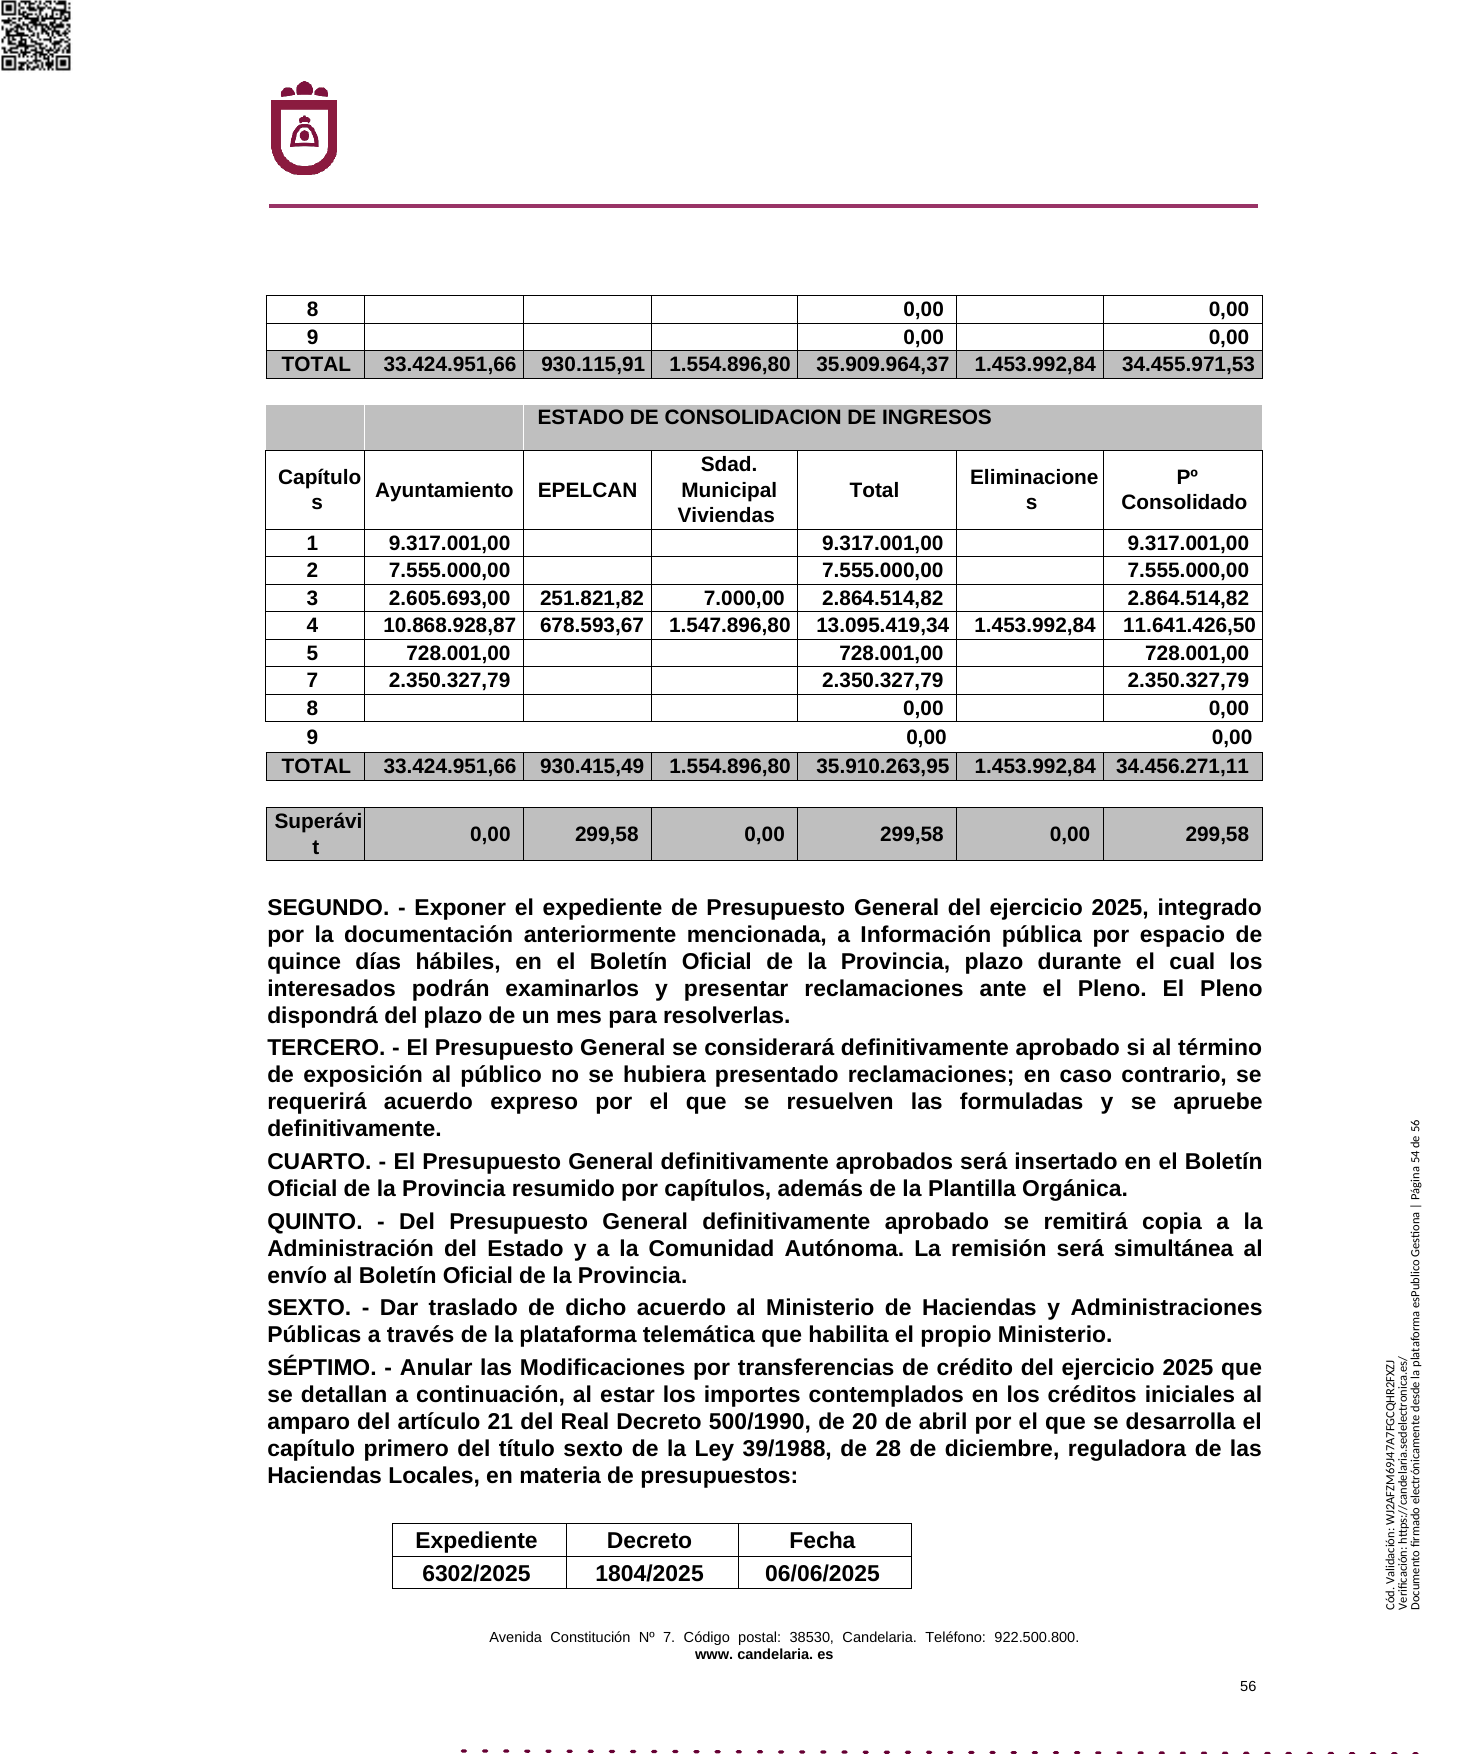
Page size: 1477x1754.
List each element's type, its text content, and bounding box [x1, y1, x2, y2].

table_cell [957, 296, 1103, 323]
table_cell 1.453.992,84 [957, 612, 1103, 639]
table_cell 0,00 [365, 808, 523, 860]
table_cell [266, 781, 364, 807]
table_header Fecha [739, 1524, 911, 1556]
table_header 35.910.263,95 [798, 753, 956, 780]
table_cell [365, 781, 523, 807]
table_cell [524, 781, 651, 807]
table_header [1103, 405, 1262, 450]
table_cell 9 [267, 324, 364, 350]
table_cell 2.350.327,79 [365, 667, 523, 694]
table_header [365, 405, 523, 450]
table_cell 1.453.992,84 [957, 351, 1103, 378]
table_cell 06/06/2025 [739, 1557, 911, 1588]
table_cell 2.350.327,79 [798, 667, 956, 694]
table_cell 11.641.426,50 [1104, 612, 1262, 639]
table_cell [957, 557, 1103, 584]
table_cell TOTAL [267, 351, 364, 378]
table_cell 299,58 [524, 808, 651, 860]
table_cell [651, 781, 798, 807]
table_cell Ayuntamiento [365, 451, 523, 529]
text SEXTO. - Dar traslado de dicho acuerdo al Ministerio de Haciendas y Administraciones Públicas a través de la plataforma telemática que habilita el propio Ministerio. [267, 1294, 1263, 1348]
table_cell [652, 695, 797, 721]
table_cell 678.593,67 [524, 612, 651, 639]
table_header 33.424.951,66 [365, 753, 523, 780]
text QUINTO. - Del Presupuesto General definitivamente aprobado se remitirá copia a la Administración del Estado y a la Comunidad Autónoma. La remisión será simultánea al envío al Boletín Oficial de la Provincia. [267, 1208, 1263, 1288]
table_cell 7.555.000,00 [365, 557, 523, 584]
table_cell 299,58 [1104, 808, 1262, 860]
table_cell [524, 667, 651, 694]
table_cell [1103, 781, 1262, 807]
table_header TOTAL [267, 753, 364, 780]
table_cell 2.605.693,00 [365, 585, 523, 611]
table_cell 0,00 [798, 324, 956, 350]
table_cell 0,00 [1104, 695, 1262, 721]
table_cell 2.350.327,79 [1104, 667, 1262, 694]
text 9 0,00 0,00 [191, 722, 1283, 750]
text SÉPTIMO. - Anular las Modificaciones por transferencias de crédito del ejercicio 2025 que se detallan a continuación, al estar los importes contemplados en los créditos iniciales al amparo del artículo 21 del Real Decreto 500/1990, de 20 de abril por el que se desarrolla el capítulo primero del título sexto de la Ley 39/1988, de 28 de diciembre, reguladora de las Haciendas Locales, en materia de presupuestos: [267, 1354, 1263, 1489]
table_header Decreto [567, 1524, 738, 1556]
table_header 34.456.271,11 [1104, 753, 1262, 780]
table_cell [365, 296, 523, 323]
table_cell [524, 640, 651, 666]
table_cell Sdad. Municipal Viviendas [652, 451, 797, 529]
table_header Expediente [393, 1524, 566, 1556]
table_cell [652, 296, 797, 323]
table_cell 3 [266, 585, 364, 611]
table_cell [957, 585, 1103, 611]
table_cell 1 [266, 530, 364, 556]
table_cell 728.001,00 [1104, 640, 1262, 666]
table_cell 2.864.514,82 [798, 585, 956, 611]
table_header 1.453.992,84 [957, 753, 1103, 780]
table_cell [957, 530, 1103, 556]
table_cell 8 [266, 695, 364, 721]
table_cell Eliminaciones [957, 451, 1103, 529]
table_cell 9.317.001,00 [798, 530, 956, 556]
table_cell 930.115,91 [524, 351, 651, 378]
table_cell [957, 781, 1103, 807]
table_cell 0,00 [798, 695, 956, 721]
table_cell 0,00 [798, 296, 956, 323]
table_cell 1.547.896,80 [652, 612, 797, 639]
table_cell [652, 530, 797, 556]
table_cell EPELCAN [524, 451, 651, 529]
table_cell 10.868.928,87 [365, 612, 523, 639]
table_cell [524, 557, 651, 584]
table_cell [365, 324, 523, 350]
table_cell 6302/2025 [393, 1557, 566, 1588]
table_cell 7.555.000,00 [798, 557, 956, 584]
table_cell 35.909.964,37 [798, 351, 956, 378]
table_cell 9.317.001,00 [365, 530, 523, 556]
table_header 930.415,49 [524, 753, 651, 780]
table_cell 2 [266, 557, 364, 584]
table_cell [957, 640, 1103, 666]
table_cell 0,00 [957, 808, 1103, 860]
table_cell [957, 695, 1103, 721]
table_cell [524, 695, 651, 721]
table_cell Total [798, 451, 956, 529]
table_cell 728.001,00 [365, 640, 523, 666]
table_cell 7.000,00 [652, 585, 797, 611]
table_cell 728.001,00 [798, 640, 956, 666]
table_cell 13.095.419,34 [798, 612, 956, 639]
table_cell 8 [267, 296, 364, 323]
table_header 1.554.896,80 [652, 753, 797, 780]
table_cell [524, 296, 651, 323]
table_cell 299,58 [798, 808, 956, 860]
table_cell [652, 557, 797, 584]
table_cell 0,00 [1104, 324, 1262, 350]
table_cell 7.555.000,00 [1104, 557, 1262, 584]
table_cell 7 [266, 667, 364, 694]
table_cell [652, 667, 797, 694]
table_cell [957, 667, 1103, 694]
table_cell 0,00 [652, 808, 797, 860]
table_cell 9.317.001,00 [1104, 530, 1262, 556]
table_cell [524, 324, 651, 350]
text CUARTO. - El Presupuesto General definitivamente aprobados será insertado en el Boletín Oficial de la Provincia resumido por capítulos, además de la Plantilla Orgánica. [267, 1148, 1263, 1201]
table_cell [957, 324, 1103, 350]
table_cell 4 [266, 612, 364, 639]
table_cell 1804/2025 [567, 1557, 738, 1588]
table_cell 33.424.951,66 [365, 351, 523, 378]
table_cell 0,00 [1104, 296, 1262, 323]
table_cell [652, 640, 797, 666]
table_cell [365, 695, 523, 721]
text TERCERO. - El Presupuesto General se considerará definitivamente aprobado si al término de exposición al público no se hubiera presentado reclamaciones; en caso contrario, se requerirá acuerdo expreso por el que se resuelven las formuladas y se apruebe definitivamente. [267, 1034, 1263, 1142]
table_cell [652, 324, 797, 350]
table_cell Pº Consolidado [1104, 451, 1262, 529]
table_cell 34.455.971,53 [1104, 351, 1262, 378]
table_cell Capítulos [266, 451, 364, 529]
table_cell Superávit [267, 808, 364, 860]
text SEGUNDO. - Exponer el expediente de Presupuesto General del ejercicio 2025, integrado por la documentación anteriormente mencionada, a Información pública por espacio de quince días hábiles, en el Boletín Oficial de la Provincia, plazo durante el cual los interesados podrán examinarlos y presentar reclamaciones ante el Pleno. El Pleno dispondrá del plazo de un mes para resolverlas. [267, 893, 1263, 1028]
table_cell [524, 530, 651, 556]
table_cell 1.554.896,80 [652, 351, 797, 378]
table_cell [798, 781, 957, 807]
table_header [266, 405, 364, 450]
table_header ESTADO DE CONSOLIDACION DE INGRESOS [524, 405, 1103, 450]
table_cell 5 [266, 640, 364, 666]
table_cell 2.864.514,82 [1104, 585, 1262, 611]
table_cell 251.821,82 [524, 585, 651, 611]
